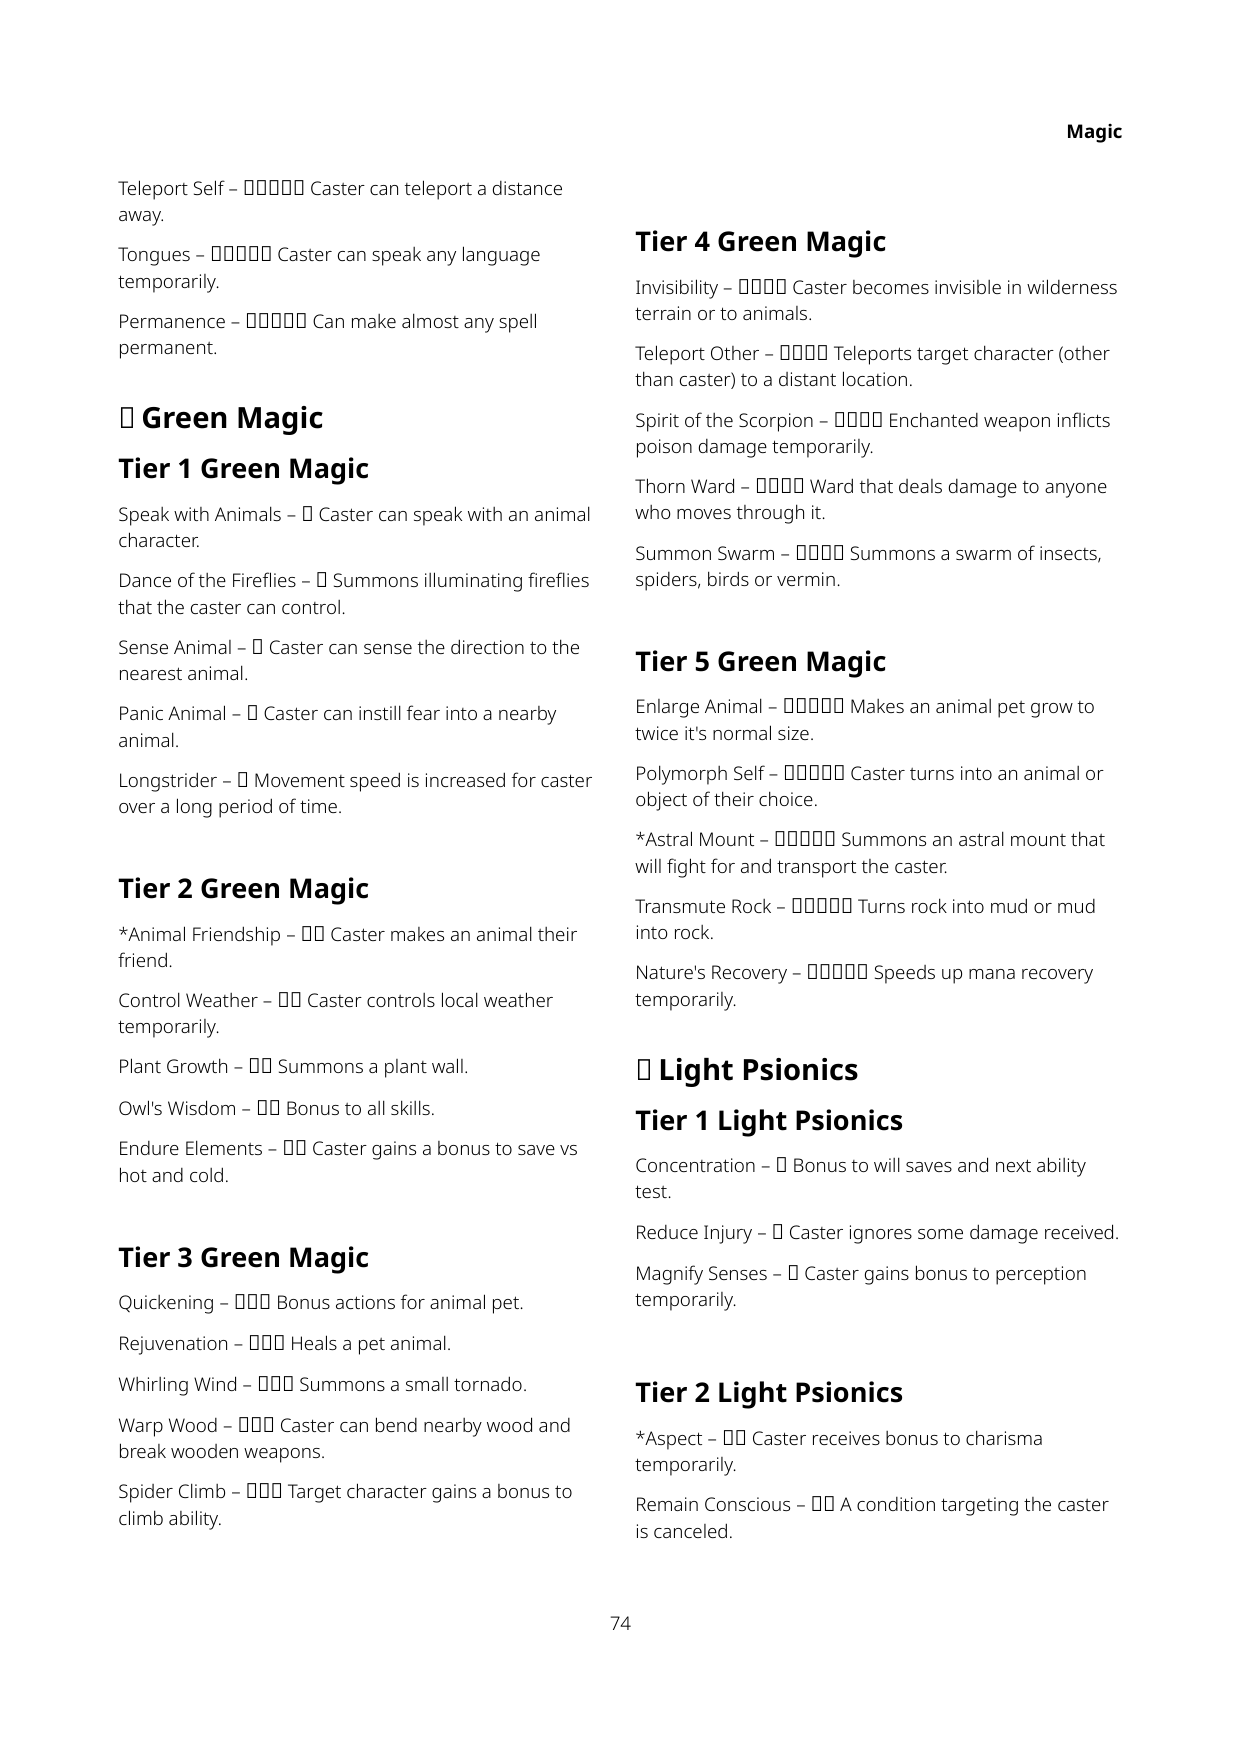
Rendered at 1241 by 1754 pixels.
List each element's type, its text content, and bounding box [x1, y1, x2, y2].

text Polymorph Self –  Caster turns into an animal or object of their choice. [635, 758, 1122, 812]
text Teleport Self –  Caster can teleport a distance away. [118, 173, 605, 227]
text *Animal Friendship –  Caster makes an animal their friend. [118, 919, 605, 973]
text Transmute Rock –  Turns rock into mud or mud into rock. [635, 891, 1122, 945]
text Spider Climb –  Target character gains a bonus to climb ability. [118, 1477, 605, 1531]
text Owl's Wisdom –  Bonus to all skills. [118, 1093, 605, 1121]
text Reduce Injury –  Caster ignores some damage received. [635, 1217, 1122, 1245]
text Enlarge Animal –  Makes an animal pet grow to twice it's normal size. [635, 692, 1122, 746]
text Summon Swarm –  Summons a swarm of insects, spiders, birds or vermin. [635, 538, 1122, 592]
text Quickening –  Bonus actions for animal pet. [118, 1287, 605, 1316]
text Nature's Recovery –  Speeds up mana recovery temporarily. [635, 957, 1122, 1011]
text Tongues –  Caster can speak any language temporarily. [118, 239, 605, 293]
text Tier 1 Light Psionics [635, 1101, 1122, 1138]
text Speak with Animals –  Caster can speak with an animal character. [118, 499, 605, 553]
text Permanence –  Can make almost any spell permanent. [118, 306, 605, 360]
text Teleport Other –  Teleports target character (other than caster) to a distant location. [635, 338, 1122, 392]
text Tier 2 Green Magic [118, 869, 605, 906]
text *Aspect –  Caster receives bonus to charisma temporarily. [635, 1423, 1122, 1477]
text Tier 4 Green Magic [635, 222, 1122, 259]
text Warp Wood –  Caster can bend nearby wood and break wooden weapons. [118, 1410, 605, 1464]
text Tier 5 Green Magic [635, 642, 1122, 679]
subtitle  Green Magic [118, 397, 605, 437]
text Concentration –  Bonus to will saves and next ability test. [635, 1150, 1122, 1204]
text Spirit of the Scorpion –  Enchanted weapon inflicts poison damage temporarily. [635, 405, 1122, 459]
text Longstrider –  Movement speed is increased for caster over a long period of time. [118, 765, 605, 819]
text Dance of the Fireflies –  Summons illuminating fireflies that the caster can control. [118, 566, 605, 619]
text Control Weather –  Caster controls local weather temporarily. [118, 985, 605, 1039]
text Rejuvenation –  Heals a pet animal. [118, 1328, 605, 1357]
text Endure Elements –  Caster gains a bonus to save vs hot and cold. [118, 1133, 605, 1187]
text Thorn Ward –  Ward that deals damage to anyone who moves through it. [635, 471, 1122, 525]
text Remain Conscious –  A condition targeting the caster is canceled. [635, 1489, 1122, 1543]
text *Astral Mount –  Summons an astral mount that will fight for and transport the caster. [635, 824, 1122, 878]
text Tier 1 Green Magic [118, 450, 605, 487]
text Panic Animal –  Caster can instill fear into a nearby animal. [118, 698, 605, 752]
text Magnify Senses –  Caster gains bonus to perception temporarily. [635, 1258, 1122, 1312]
text Whirling Wind –  Summons a small tornado. [118, 1369, 605, 1398]
text Invisibility –  Caster becomes invisible in wilderness terrain or to animals. [635, 272, 1122, 326]
text Sense Animal –  Caster can sense the direction to the nearest animal. [118, 632, 605, 686]
text Tier 3 Green Magic [118, 1238, 605, 1275]
text Plant Growth –  Summons a plant wall. [118, 1052, 605, 1080]
subtitle  Light Psionics [635, 1049, 1122, 1088]
text Tier 2 Light Psionics [635, 1374, 1122, 1411]
